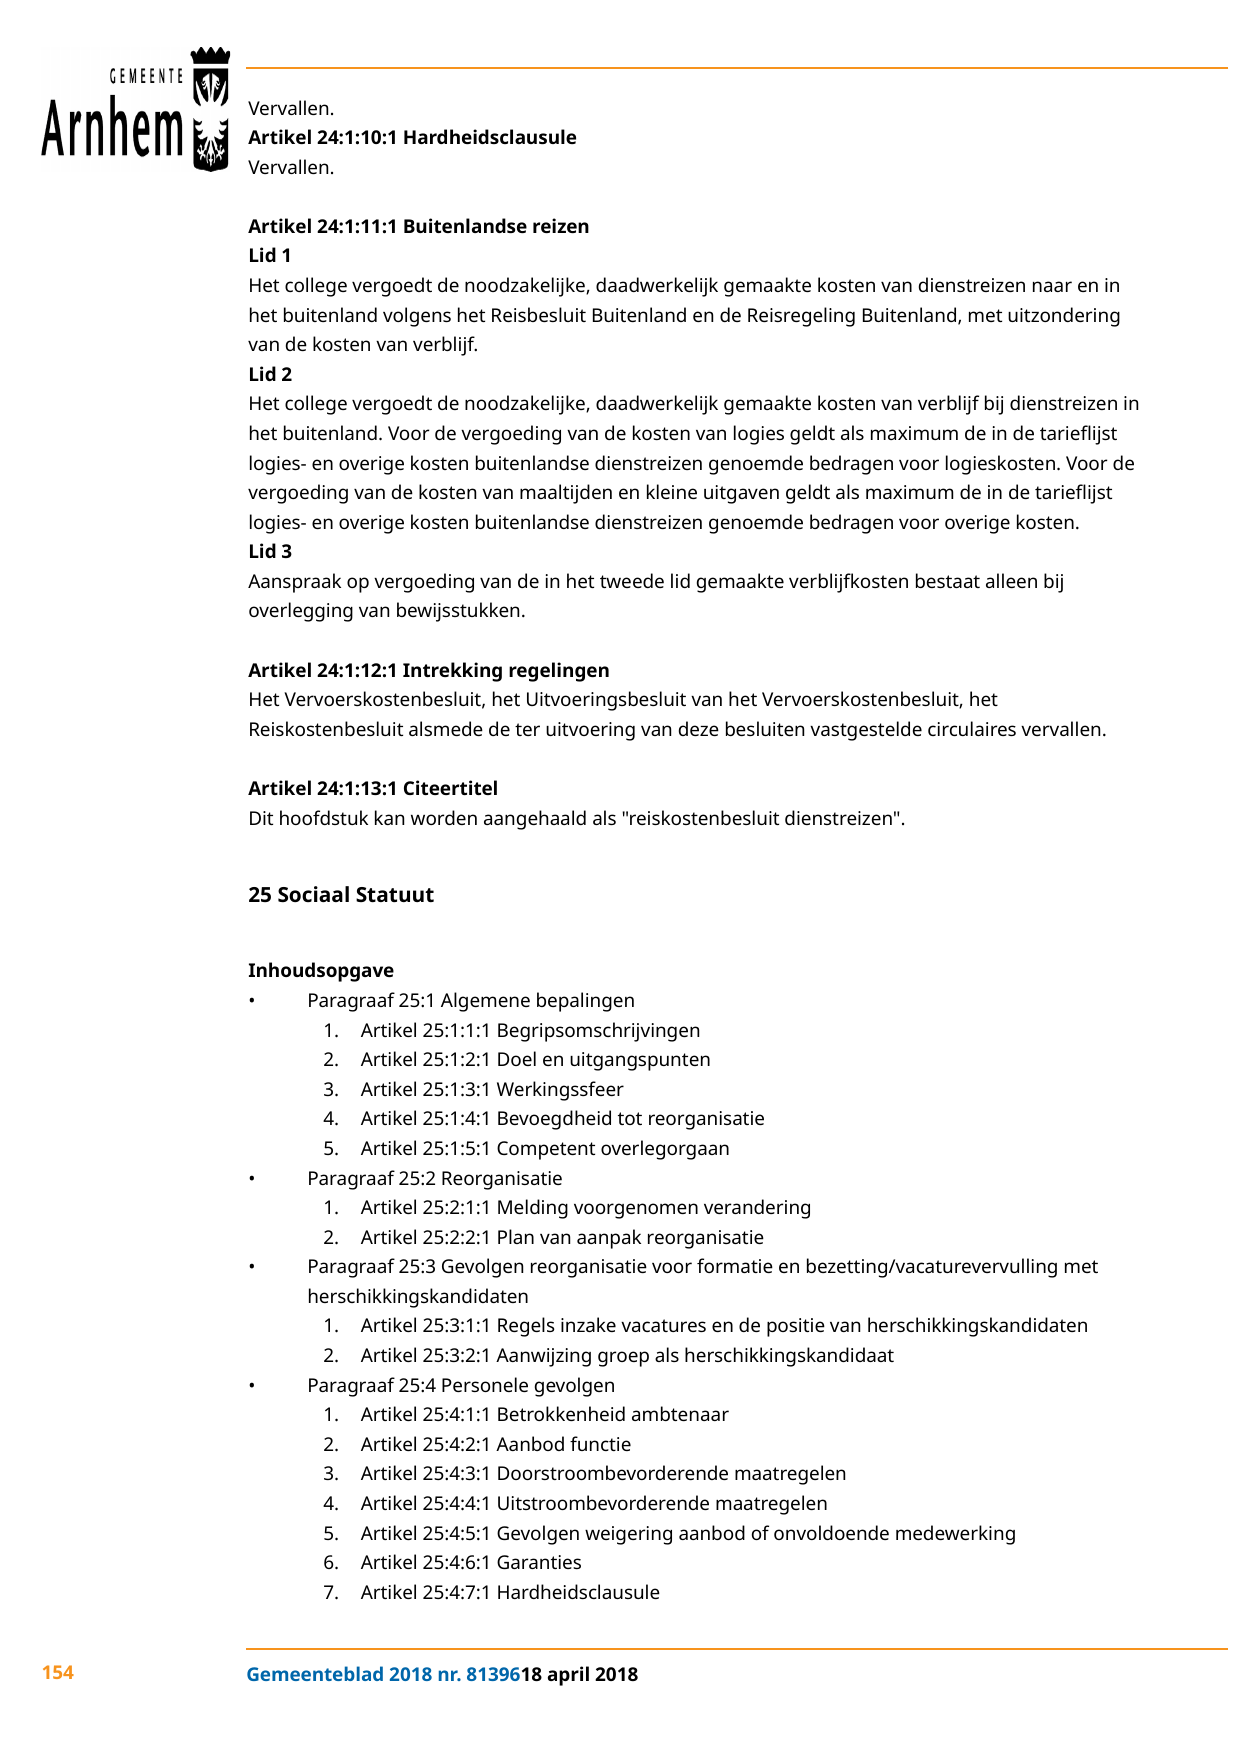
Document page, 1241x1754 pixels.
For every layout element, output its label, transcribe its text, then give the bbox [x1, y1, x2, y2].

list Artikel 25:4:4:1 Uitstroombevorderende maatregelen [323, 1490, 1152, 1516]
text Artikel 24:1:13:1 Citeertitel [248, 775, 1152, 801]
list Artikel 25:4:3:1 Doorstroombevorderende maatregelen [323, 1461, 1152, 1486]
text Lid 3 [248, 538, 1152, 564]
list Artikel 25:3:2:1 Aanwijzing groep als herschikkingskandidaat [323, 1342, 1152, 1368]
picture [41, 47, 231, 172]
list Artikel 25:1:2:1 Doel en uitgangspunten [323, 1046, 1152, 1072]
list Artikel 25:1:5:1 Competent overlegorgaan [323, 1135, 1152, 1161]
text Artikel 24:1:11:1 Buitenlandse reizen [248, 213, 1152, 239]
text 25 Sociaal Statuut [248, 880, 1152, 908]
list Artikel 25:4:5:1 Gevolgen weigering aanbod of onvoldoende medewerking [323, 1520, 1152, 1546]
list Artikel 25:1:3:1 Werkingssfeer [323, 1076, 1152, 1102]
text Lid 1 [248, 243, 1152, 268]
text Lid 2 [248, 361, 1152, 387]
list Artikel 25:2:2:1 Plan van aanpak reorganisatie [323, 1224, 1152, 1250]
text Het college vergoedt de noodzakelijke, daadwerkelijk gemaakte kosten van verblijf bij dienstreizen in het buitenland. Voor de vergoeding van de kosten van logies geldt als maximum de in de tarieflijst logies- en overige kosten buitenlandse dienstreizen genoemde bedragen voor logieskosten. Voor de vergoeding van de kosten van maaltijden en kleine uitgaven geldt als maximum de in de tarieflijst logies- en overige kosten buitenlandse dienstreizen genoemde bedragen voor overige kosten. [248, 391, 1152, 535]
text Het Vervoerskostenbesluit, het Uitvoeringsbesluit van het Vervoerskostenbesluit, het Reiskostenbesluit alsmede de ter uitvoering van deze besluiten vastgestelde circulaires vervallen. [248, 686, 1152, 742]
list Artikel 25:1:4:1 Bevoegdheid tot reorganisatie [323, 1106, 1152, 1131]
text Het college vergoedt de noodzakelijke, daadwerkelijk gemaakte kosten van dienstreizen naar en in het buitenland volgens het Reisbesluit Buitenland en de Reisregeling Buitenland, met uitzondering van de kosten van verblijf. [248, 272, 1152, 357]
list Artikel 25:4:7:1 Hardheidsclausule [323, 1579, 1152, 1605]
text Aanspraak op vergoeding van de in het tweede lid gemaakte verblijfkosten bestaat alleen bij overlegging van bewijsstukken. [248, 568, 1152, 623]
list Artikel 25:4:2:1 Aanbod functie [323, 1431, 1152, 1457]
list Artikel 25:2:1:1 Melding voorgenomen verandering [323, 1194, 1152, 1220]
text Artikel 24:1:12:1 Intrekking regelingen [248, 657, 1152, 683]
list Artikel 25:3:1:1 Regels inzake vacatures en de positie van herschikkingskandidaten [323, 1313, 1152, 1338]
list Artikel 25:4:6:1 Garanties [323, 1549, 1152, 1575]
list Paragraaf 25:1 Algemene bepalingen [248, 987, 1152, 1013]
list Paragraaf 25:2 Reorganisatie [248, 1165, 1152, 1191]
list Paragraaf 25:4 Personele gevolgen [248, 1372, 1152, 1398]
text Artikel 24:1:10:1 Hardheidsclausule [248, 124, 1152, 150]
text Vervallen. [248, 154, 1152, 180]
text Dit hoofdstuk kan worden aangehaald als "reiskostenbesluit dienstreizen". [248, 805, 1152, 831]
text Inhoudsopgave [248, 958, 1152, 983]
list Artikel 25:4:1:1 Betrokkenheid ambtenaar [323, 1401, 1152, 1427]
text Vervallen. [248, 95, 1152, 121]
list Paragraaf 25:3 Gevolgen reorganisatie voor formatie en bezetting/vacaturevervulling met herschikkingskandidaten [248, 1253, 1152, 1309]
list Artikel 25:1:1:1 Begripsomschrijvingen [323, 1017, 1152, 1043]
